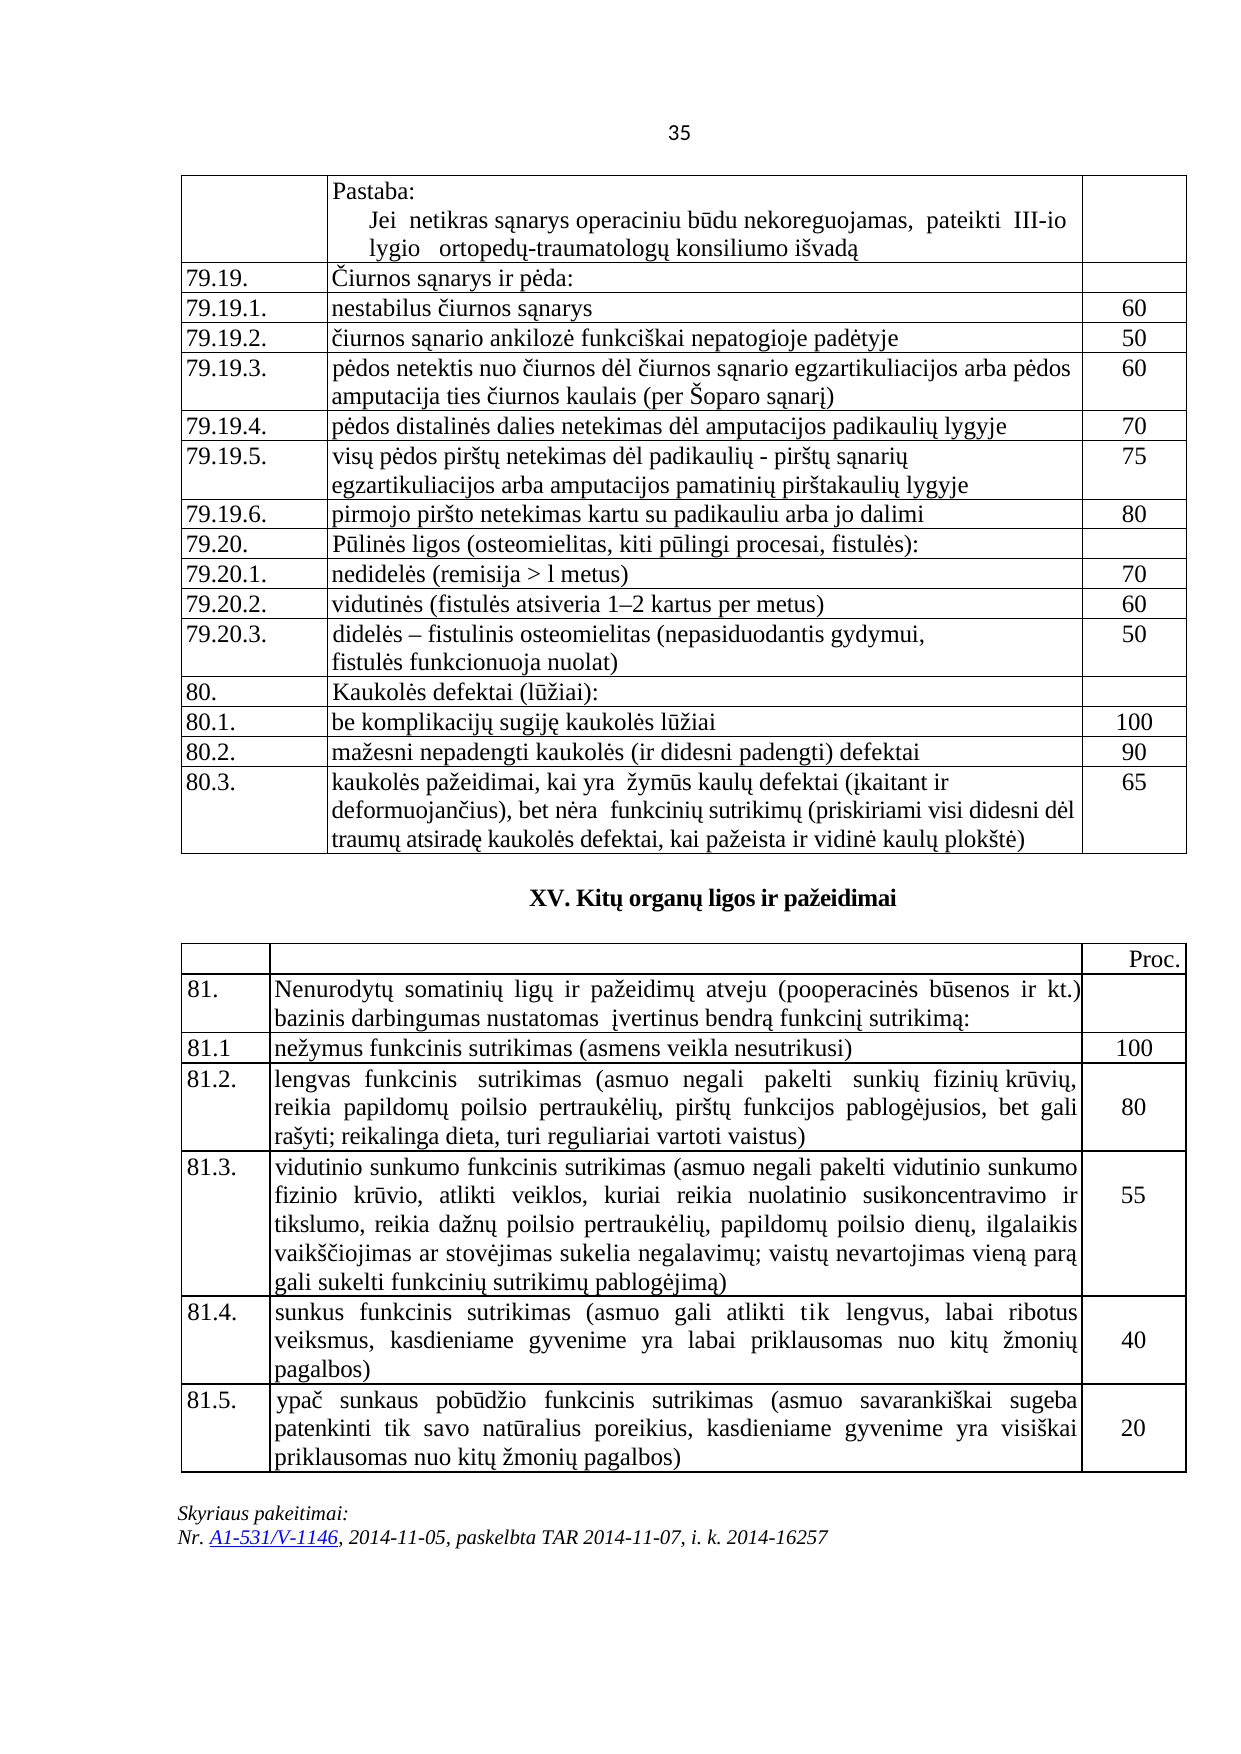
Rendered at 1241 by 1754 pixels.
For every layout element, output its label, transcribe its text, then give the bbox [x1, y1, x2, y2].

table_cell 79.20.3. [182, 619, 327, 676]
table_cell 40 [1083, 1297, 1185, 1383]
table_cell lengvas funkcinis sutrikimas (asmuo negali pakelti sunkių fizinių krūvių, reikia papildomų poilsio pertraukėlių, pirštų funkcijos pablogėjusios, bet gali rašyti; reikalinga dieta, turi reguliariai vartoti vaistus) [271, 1064, 1081, 1150]
table_cell 81.4. [182, 1297, 269, 1383]
table_cell 90 [1083, 737, 1186, 766]
table_cell Pūlinės ligos (osteomielitas, kiti pūlingi procesai, fistulės): [328, 529, 1082, 558]
table_header [271, 944, 1081, 973]
table_cell [182, 176, 327, 262]
table_cell vidutinio sunkumo funkcinis sutrikimas (asmuo negali pakelti vidutinio sunkumo fizinio krūvio, atlikti veiklos, kuriai reikia nuolatinio susikoncentravimo ir tikslumo, reikia dažnų poilsio pertraukėlių, papildomų poilsio dienų, ilgalaikis vaikščiojimas ar stovėjimas sukelia negalavimų; vaistų nevartojimas vieną parą gali sukelti funkcinių sutrikimų pablogėjimą) [271, 1152, 1081, 1295]
table_cell 79.19. [182, 263, 327, 292]
table_cell [1083, 176, 1186, 262]
table_cell 80.2. [182, 737, 327, 766]
table_cell 60 [1083, 589, 1186, 618]
table_cell vidutinės (fistulės atsiveria 1–2 kartus per metus) [328, 589, 1082, 618]
table_cell 50 [1083, 323, 1186, 352]
table_cell 60 [1083, 353, 1186, 410]
table_cell ypač sunkaus pobūdžio funkcinis sutrikimas (asmuo savarankiškai sugeba patenkinti tik savo natūralius poreikius, kasdieniame gyvenime yra visiškai priklausomas nuo kitų žmonių pagalbos) [271, 1385, 1081, 1471]
table_cell be komplikacijų sugiję kaukolės lūžiai [328, 707, 1082, 736]
table_cell [1083, 263, 1186, 292]
table_cell 80 [1083, 1064, 1185, 1150]
table_cell sunkus funkcinis sutrikimas (asmuo gali atlikti tik lengvus, labai ribotus veiksmus, kasdieniame gyvenime yra labai priklausomas nuo kitų žmonių pagalbos) [271, 1297, 1081, 1383]
table_cell 81. [182, 975, 269, 1032]
table_cell 79.19.6. [182, 500, 327, 528]
table_cell nestabilus čiurnos sąnarys [328, 293, 1082, 322]
table_cell [1083, 677, 1186, 706]
table_cell 79.19.4. [182, 411, 327, 440]
table_cell nežymus funkcinis sutrikimas (asmens veikla nesutrikusi) [271, 1033, 1081, 1062]
table_cell 75 [1083, 441, 1186, 498]
table_cell 81.5. [182, 1385, 269, 1471]
table_cell [1083, 529, 1186, 558]
table_cell didelės – fistulinis osteomielitas (nepasiduodantis gydymui, fistulės funkcionuoja nuolat) [328, 619, 1082, 676]
table_cell 80.3. [182, 767, 327, 853]
table_cell visų pėdos pirštų netekimas dėl padikaulių - pirštų sąnarių egzartikuliacijos arba amputacijos pamatinių pirštakaulių lygyje [328, 441, 1082, 498]
table_cell 79.19.2. [182, 323, 327, 352]
table_cell 80.1. [182, 707, 327, 736]
table_cell 55 [1083, 1152, 1185, 1295]
table_cell kaukolės pažeidimai, kai yra žymūs kaulų defektai (įkaitant ir deformuojančius), bet nėra funkcinių sutrikimų (priskiriami visi didesni dėl traumų atsiradę kaukolės defektai, kai pažeista ir vidinė kaulų plokštė) [328, 767, 1082, 853]
table_cell Nenurodytų somatinių ligų ir pažeidimų atveju (pooperacinės būsenos ir kt.) bazinis darbingumas nustatomas įvertinus bendrą funkcinį sutrikimą: [271, 975, 1081, 1032]
table_cell nedidelės (remisija > l metus) [328, 559, 1082, 588]
table_cell 79.19.3. [182, 353, 327, 410]
table_cell 65 [1083, 767, 1186, 853]
table_cell 70 [1083, 411, 1186, 440]
table_cell 79.20.1. [182, 559, 327, 588]
table_cell 100 [1083, 707, 1186, 736]
table_cell 79.19.1. [182, 293, 327, 322]
table_cell 70 [1083, 559, 1186, 588]
table_cell mažesni nepadengti kaukolės (ir didesni padengti) defektai [328, 737, 1082, 766]
table_cell 60 [1083, 293, 1186, 322]
table_cell 79.20. [182, 529, 327, 558]
table_cell 50 [1083, 619, 1186, 676]
text Nr. A1-531/V-1146, 2014-11-05, paskelbta TAR 2014-11-07, i. k. 2014-16257 [177, 1525, 1181, 1549]
table_cell čiurnos sąnario ankilozė funkciškai nepatogioje padėtyje [328, 323, 1082, 352]
table_header [182, 944, 269, 973]
table_cell 80 [1083, 500, 1186, 528]
table_cell pėdos netektis nuo čiurnos dėl čiurnos sąnario egzartikuliacijos arba pėdos amputacija ties čiurnos kaulais (per Šoparo sąnarį) [328, 353, 1082, 410]
table_cell 79.19.5. [182, 441, 327, 498]
table_cell 81.1 [182, 1033, 269, 1062]
table_cell 20 [1083, 1385, 1185, 1471]
table_cell pirmojo piršto netekimas kartu su padikauliu arba jo dalimi [328, 500, 1082, 528]
table_cell [1083, 975, 1185, 1032]
table_cell 79.20.2. [182, 589, 327, 618]
table_cell Kaukolės defektai (lūžiai): [328, 677, 1082, 706]
table_cell 100 [1083, 1033, 1185, 1062]
table_cell pėdos distalinės dalies netekimas dėl amputacijos padikaulių lygyje [328, 411, 1082, 440]
table_cell Čiurnos sąnarys ir pėda: [328, 263, 1082, 292]
table_header Proc. [1083, 944, 1185, 973]
table_cell Pastaba: Jei netikras sąnarys operaciniu būdu nekoreguojamas, pateikti III-io lygio ortopedų-traumatologų konsiliumo išvadą [328, 176, 1082, 262]
text Skyriaus pakeitimai: [177, 1501, 1181, 1525]
table_cell 80. [182, 677, 327, 706]
table_cell 81.2. [182, 1064, 269, 1150]
table_cell 81.3. [182, 1152, 269, 1295]
text XV. Kitų organų ligos ir pažeidimai [245, 883, 1181, 911]
